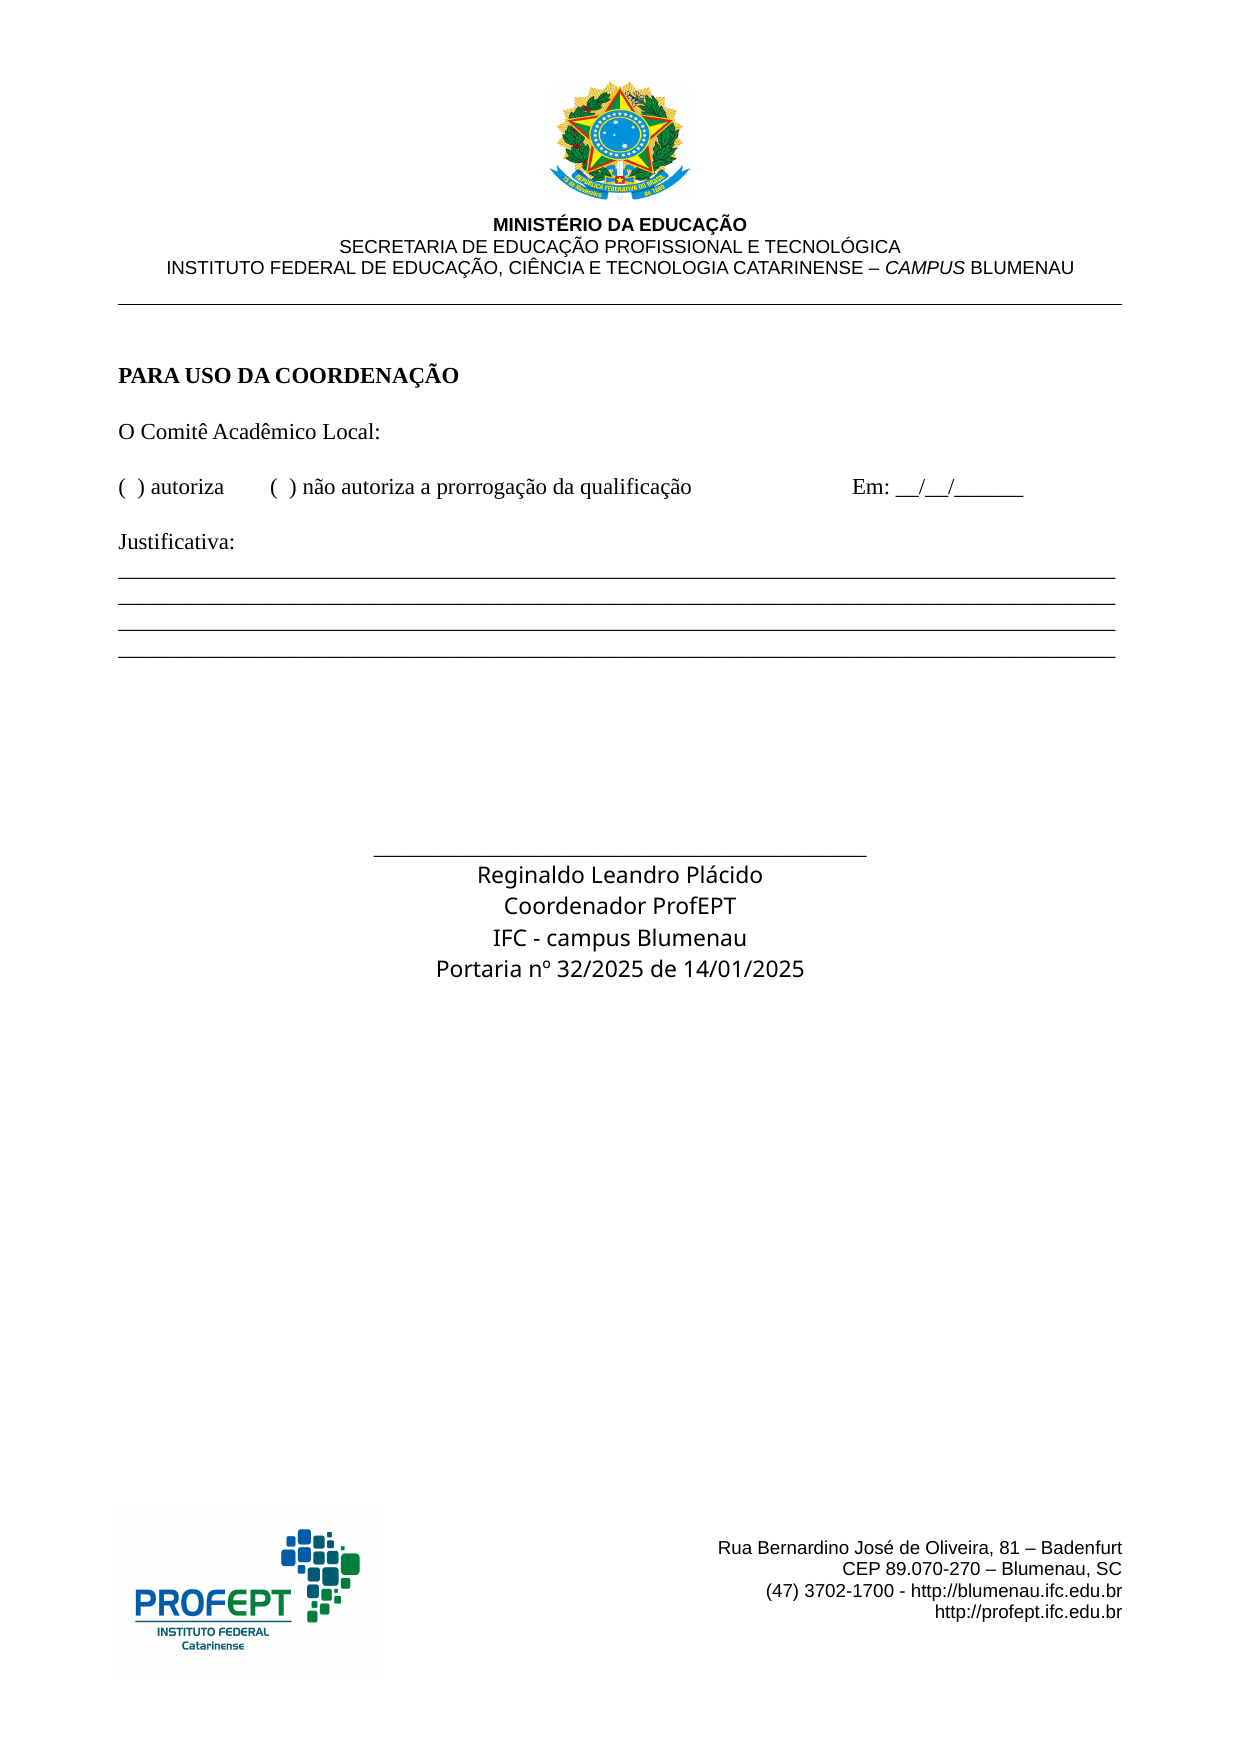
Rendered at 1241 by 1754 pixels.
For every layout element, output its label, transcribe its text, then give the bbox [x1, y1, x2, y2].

text IFC - campus Blumenau [118, 922, 1122, 953]
text PARA USO DA COORDENAÇÃO [118, 362, 1122, 389]
text ( ) autoriza ( ) não autoriza a prorrogação da qualificação Em: __/__/______ [118, 473, 1122, 500]
text Coordenador ProfEPT [118, 890, 1122, 922]
picture [549, 82, 690, 200]
text Justificativa: ____________________________________________________________________________________________________________________________________________________________________________________________________________________________________________________________________________________________________________________________________________________________ [118, 528, 1122, 660]
picture [113, 1504, 384, 1677]
text ___________________________________________ [118, 833, 1122, 859]
picture [655, 176, 662, 182]
text Reginaldo Leandro Plácido [118, 859, 1122, 890]
text Portaria nº 32/2025 de 14/01/2025 [118, 953, 1122, 984]
text O Comitê Acadêmico Local: [118, 418, 1122, 444]
